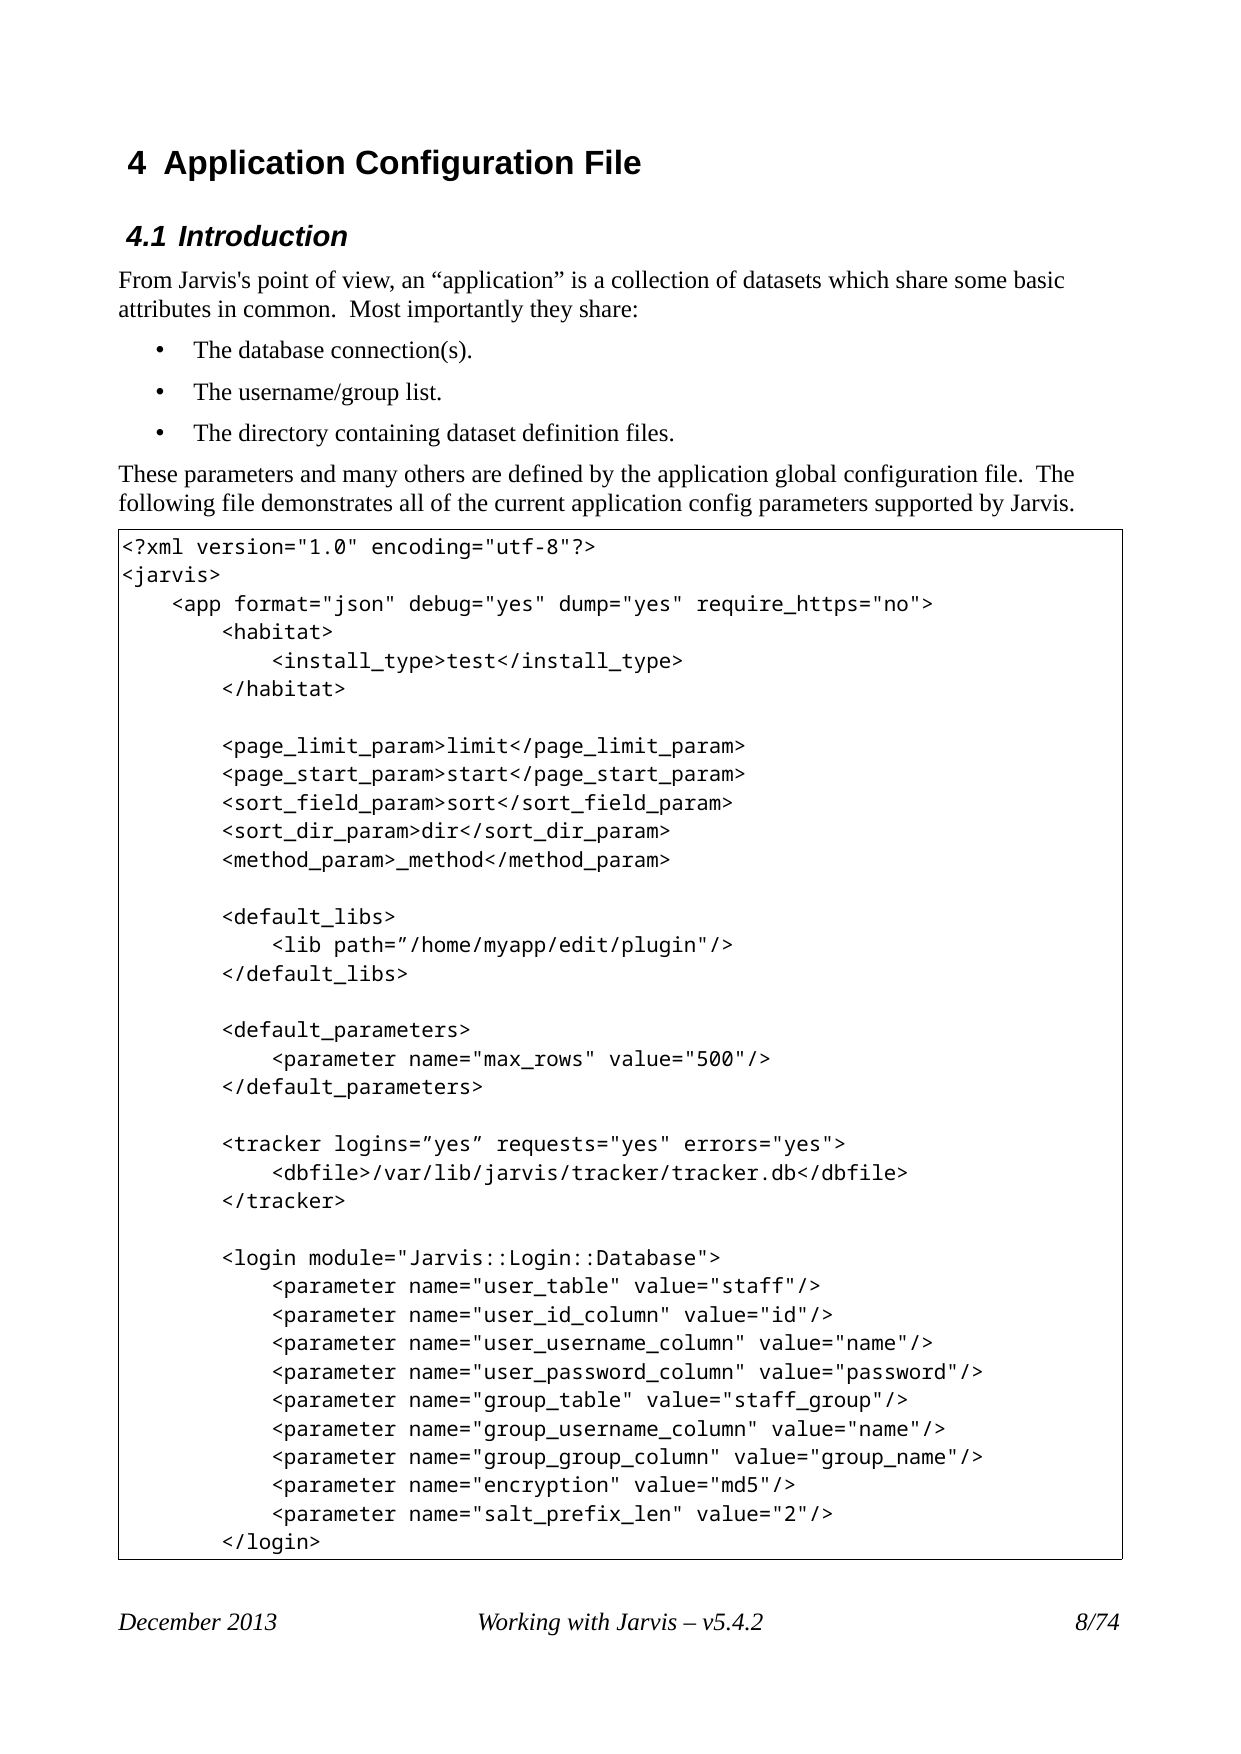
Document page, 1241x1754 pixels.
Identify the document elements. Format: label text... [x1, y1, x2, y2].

subtitle Application Configuration File [118, 143, 1122, 182]
text <method_param>_method</method_param> [119, 842, 1122, 873]
list The username/group list. [156, 377, 1122, 405]
text </habitat> [119, 671, 1122, 703]
text </default_parameters> [119, 1069, 1122, 1101]
text <default_parameters> [119, 1012, 1122, 1041]
text <parameter name="group_table" value="staff_group"/> [119, 1382, 1122, 1411]
text <parameter name="group_username_column" value="name"/> [119, 1411, 1122, 1439]
text <dbfile>/var/lib/jarvis/tracker/tracker.db</dbfile> [119, 1155, 1122, 1183]
text </tracker> [119, 1183, 1122, 1214]
text <parameter name="user_username_column" value="name"/> [119, 1325, 1122, 1354]
text These parameters and many others are defined by the application global configuration file. The following file demonstrates all of the current application config parameters supported by Jarvis. [118, 459, 1122, 517]
text <parameter name="salt_prefix_len" value="2"/> [119, 1496, 1122, 1524]
text </login> [119, 1524, 1122, 1559]
text <page_limit_param>limit</page_limit_param> [119, 728, 1122, 757]
text <sort_field_param>sort</sort_field_param> [119, 785, 1122, 813]
text <parameter name="user_password_column" value="password"/> [119, 1354, 1122, 1382]
text <default_libs> [119, 899, 1122, 927]
text <parameter name="max_rows" value="500"/> [119, 1041, 1122, 1069]
text </default_libs> [119, 956, 1122, 987]
text From Jarvis's point of view, an “application” is a collection of datasets which share some basic attributes in common. Most importantly they share: [118, 265, 1122, 323]
text <sort_dir_param>dir</sort_dir_param> [119, 813, 1122, 842]
list The database connection(s). [156, 335, 1122, 364]
list The directory containing dataset definition files. [156, 418, 1122, 447]
text <parameter name="group_group_column" value="group_name"/> [119, 1439, 1122, 1467]
text <parameter name="user_table" value="staff"/> [119, 1268, 1122, 1297]
subtitle Introduction [118, 219, 1122, 253]
text <lib path=”/home/myapp/edit/plugin"/> [119, 927, 1122, 956]
text <jarvis> [119, 557, 1122, 586]
text <install_type>test</install_type> [119, 643, 1122, 671]
text <parameter name="user_id_column" value="id"/> [119, 1297, 1122, 1325]
text <page_start_param>start</page_start_param> [119, 757, 1122, 785]
text <login module="Jarvis::Login::Database"> [119, 1240, 1122, 1268]
text <parameter name="encryption" value="md5"/> [119, 1467, 1122, 1496]
text <?xml version="1.0" encoding="utf-8"?> [119, 530, 1122, 557]
text <habitat> [119, 614, 1122, 643]
text <app format="json" debug="yes" dump="yes" require_https="no"> [119, 586, 1122, 614]
text <tracker logins=”yes” requests="yes" errors="yes"> [119, 1126, 1122, 1155]
